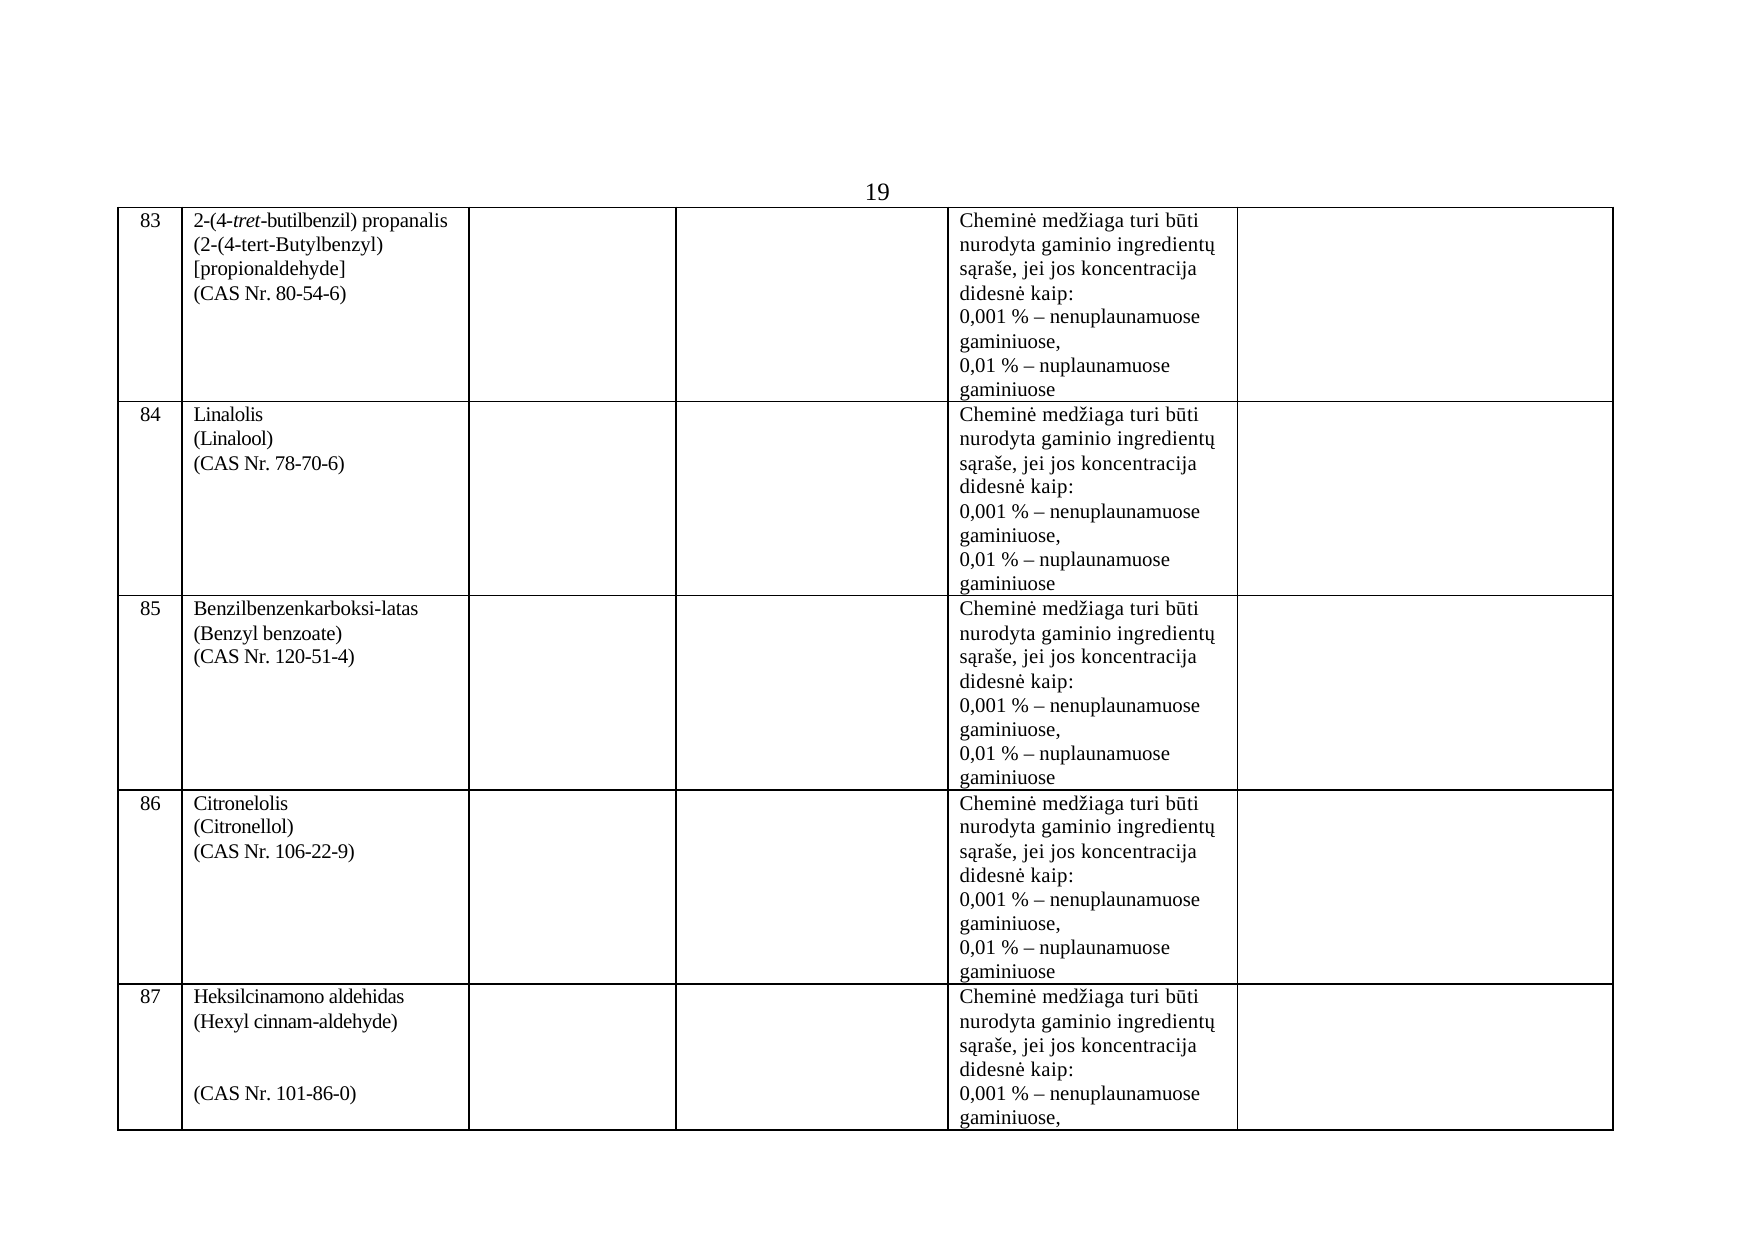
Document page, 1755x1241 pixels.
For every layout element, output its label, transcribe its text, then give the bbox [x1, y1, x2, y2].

table_cell [677, 1081, 947, 1129]
table_cell [677, 596, 947, 789]
table_cell [1238, 499, 1612, 595]
table_cell [1614, 1081, 1754, 1129]
table_cell [677, 402, 947, 498]
table_cell [1614, 983, 1754, 1081]
table_cell [470, 208, 675, 401]
table_cell [1238, 1081, 1612, 1129]
table_cell Citronelolis (Citronellol) (CAS Nr. 106-22-9) [183, 791, 468, 983]
table_cell Cheminė medžiaga turi būti nurodyta gaminio ingredientų sąraše, jei jos koncentracija didesnė kaip: [949, 402, 1237, 498]
table_cell Heksilcinamono aldehidas (Hexyl cinnam-aldehyde) [183, 985, 468, 1081]
table_cell 0,001 % – nenuplaunamuose gaminiuose, [949, 1081, 1237, 1129]
table_cell 86 [119, 791, 181, 983]
table_cell [1614, 401, 1754, 498]
table_cell [470, 402, 675, 498]
table_cell [1614, 595, 1754, 789]
table_cell [1614, 789, 1754, 983]
table_cell Cheminė medžiaga turi būti nurodyta gaminio ingredientų sąraše, jei jos koncentracija didesnė kaip: 0,001 % – nenuplaunamuose gaminiuose, 0,01 % – nuplaunamuose gaminiuose [949, 791, 1237, 983]
table_cell Benzilbenzenkarboksi-latas (Benzyl benzoate) (CAS Nr. 120-51-4) [183, 596, 468, 789]
table_cell Cheminė medžiaga turi būti nurodyta gaminio ingredientų sąraše, jei jos koncentracija didesnė kaip: 0,001 % – nenuplaunamuose gaminiuose, 0,01 % – nuplaunamuose gaminiuose [949, 596, 1237, 789]
table_cell [1238, 791, 1612, 983]
table_cell [470, 791, 675, 983]
table_cell [183, 499, 468, 595]
table_cell 85 [119, 596, 181, 789]
table_cell 87 [119, 985, 181, 1081]
table_cell [677, 791, 947, 983]
table_cell [1238, 402, 1612, 498]
table_cell [677, 499, 947, 595]
table_cell [470, 499, 675, 595]
table_cell Linalolis (Linalool) (CAS Nr. 78-70-6) [183, 402, 468, 498]
table_cell 83 [119, 208, 181, 401]
table_cell Cheminė medžiaga turi būti nurodyta gaminio ingredientų sąraše, jei jos koncentracija didesnė kaip: [949, 985, 1237, 1081]
table_cell [1238, 596, 1612, 789]
table_cell [677, 985, 947, 1081]
table_cell [470, 596, 675, 789]
table_cell [1614, 207, 1754, 401]
table_cell [677, 208, 947, 401]
table_cell [119, 499, 181, 595]
table_cell [470, 1081, 675, 1129]
table_cell 84 [119, 402, 181, 498]
table_cell 2-(4-tret-butilbenzil) propanalis (2-(4-tert-Butylbenzyl) [propionaldehyde] (CAS Nr. 80-54-6) [183, 208, 468, 401]
table_cell (CAS Nr. 101-86-0) [183, 1081, 468, 1129]
table_cell [1238, 208, 1612, 401]
table_cell 0,001 % – nenuplaunamuose gaminiuose, 0,01 % – nuplaunamuose gaminiuose [949, 499, 1237, 595]
table_cell [1238, 985, 1612, 1081]
table_cell [470, 985, 675, 1081]
table_cell Cheminė medžiaga turi būti nurodyta gaminio ingredientų sąraše, jei jos koncentracija didesnė kaip: 0,001 % – nenuplaunamuose gaminiuose, 0,01 % – nuplaunamuose gaminiuose [949, 208, 1237, 401]
table_cell [1614, 499, 1754, 595]
table_cell [119, 1081, 181, 1129]
